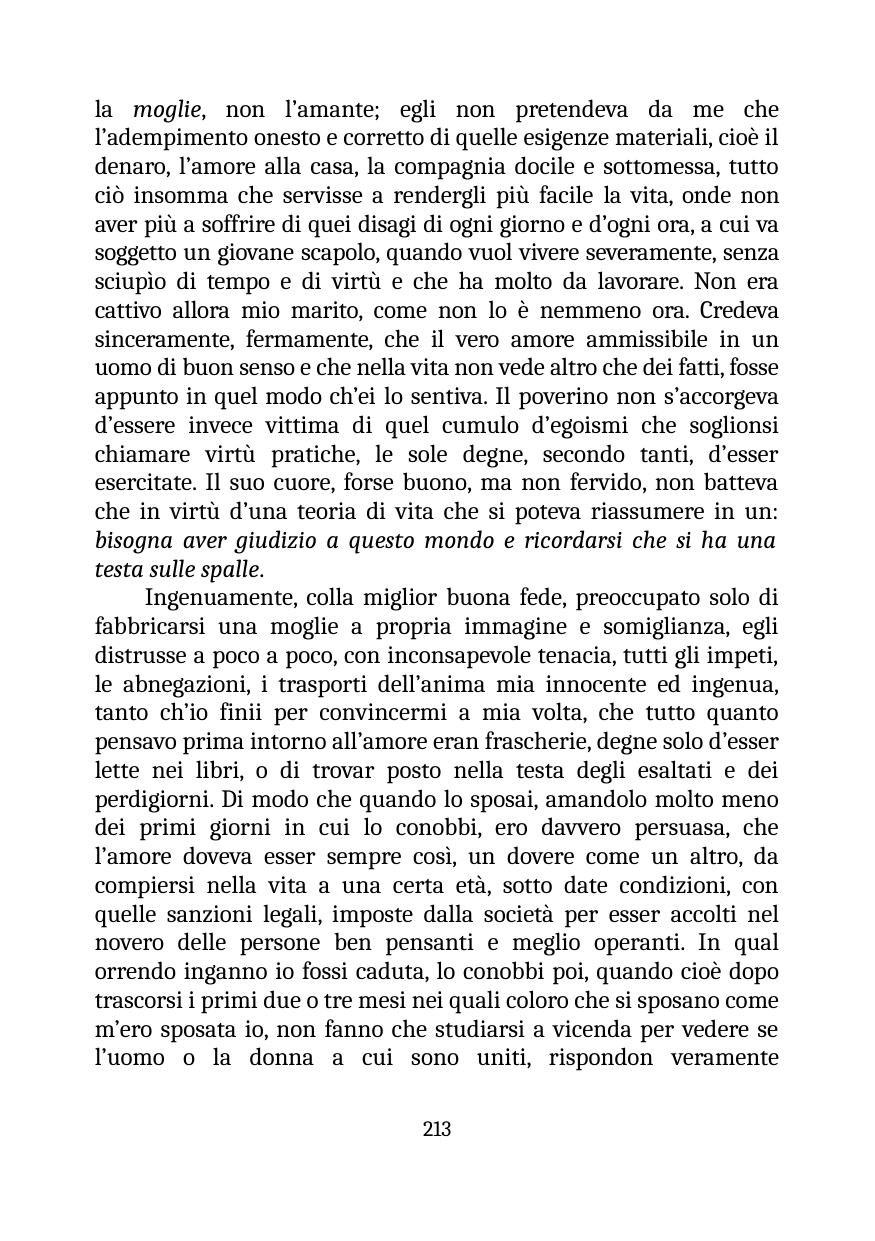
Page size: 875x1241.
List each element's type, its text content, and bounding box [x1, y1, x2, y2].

text la moglie, non l’amante; egli non pretendeva da me che l’adempimento onesto e corretto di quelle esigenze materiali, cioè il denaro, l’amore alla casa, la compagnia docile e sottomessa, tutto ciò insomma che servisse a rendergli più facile la vita, onde non aver più a soffrire di quei disagi di ogni giorno e d’ogni ora, a cui va soggetto un giovane scapolo, quando vuol vivere severamente, senza sciupìo di tempo e di virtù e che ha molto da lavorare. Non era cattivo allora mio marito, come non lo è nemmeno ora. Credeva sinceramente, fermamente, che il vero amore ammissibile in un uomo di buon senso e che nella vita non vede altro che dei fatti, fosse appunto in quel modo ch’ei lo sentiva. Il poverino non s’accorgeva d’essere invece vittima di quel cumulo d’egoismi che soglionsi chiamare virtù pratiche, le sole degne, secondo tanti, d’esser esercitate. Il suo cuore, forse buono, ma non fervido, non batteva che in virtù d’una teoria di vita che si poteva riassumere in un: bisogna aver giudizio a questo mondo e ricordarsi che si ha una testa sulle spalle. [94, 94, 779, 583]
text Ingenuamente, colla miglior buona fede, preoccupato solo di fabbricarsi una moglie a propria immagine e somiglianza, egli distrusse a poco a poco, con inconsapevole tenacia, tutti gli impeti, le abnegazioni, i trasporti dell’anima mia innocente ed ingenua, tanto ch’io finii per convincermi a mia volta, che tutto quanto pensavo prima intorno all’amore eran frascherie, degne solo d’esser lette nei libri, o di trovar posto nella testa degli esaltati e dei perdigiorni. Di modo che quando lo sposai, amandolo molto meno dei primi giorni in cui lo conobbi, ero davvero persuasa, che l’amore doveva esser sempre così, un dovere come un altro, da compiersi nella vita a una certa età, sotto date condizioni, con quelle sanzioni legali, imposte dalla società per esser accolti nel novero delle persone ben pensanti e meglio operanti. In qual orrendo inganno io fossi caduta, lo conobbi poi, quando cioè dopo trascorsi i primi due o tre mesi nei quali coloro che si sposano come m’ero sposata io, non fanno che studiarsi a vicenda per vedere se l’uomo o la donna a cui sono uniti, rispondon veramente [94, 583, 779, 1072]
